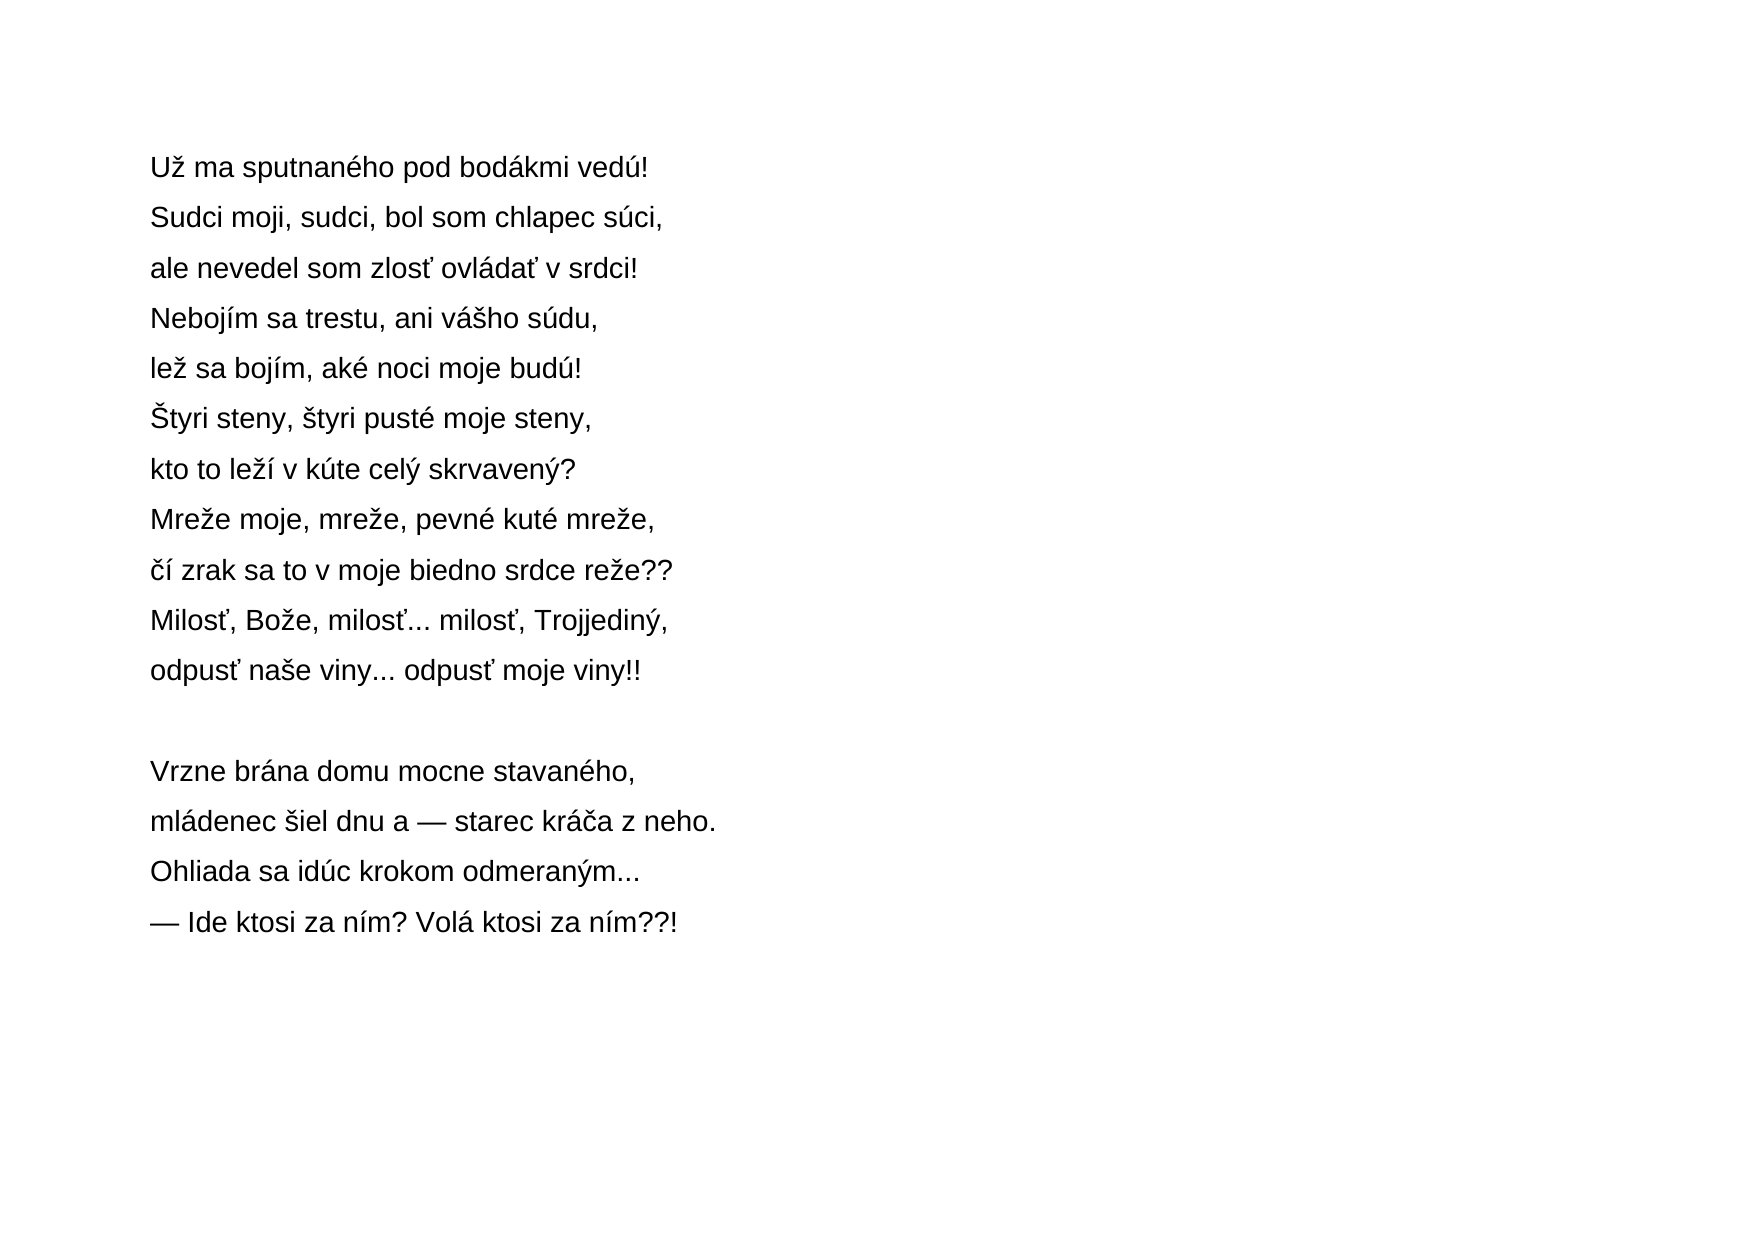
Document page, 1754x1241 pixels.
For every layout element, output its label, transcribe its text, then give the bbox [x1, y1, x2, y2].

text Nebojím sa trestu, ani vášho súdu, [150, 301, 1243, 334]
text Milosť, Bože, milosť... milosť, Trojjediný, [150, 603, 1243, 636]
text Ohliada sa idúc krokom odmeraným... [150, 854, 1243, 888]
text odpusť naše viny... odpusť moje viny!! [150, 653, 1243, 687]
text Mreže moje, mreže, pevné kuté mreže, [150, 502, 1243, 536]
text — Ide ktosi za ním? Volá ktosi za ním??! [150, 905, 1243, 938]
text kto to leží v kúte celý skrvavený? [150, 452, 1243, 485]
text čí zrak sa to v moje biedno srdce reže?? [150, 552, 1243, 586]
text Sudci moji, sudci, bol som chlapec súci, [150, 200, 1243, 234]
text ale nevedel som zlosť ovládať v srdci! [150, 251, 1243, 284]
text Štyri steny, štyri pusté moje steny, [150, 402, 1243, 435]
text Už ma sputnaného pod bodákmi vedú! [150, 150, 1243, 183]
text mládenec šiel dnu a — starec kráča z neho. [150, 804, 1243, 838]
text Vrzne brána domu mocne stavaného, [150, 754, 1243, 787]
text lež sa bojím, aké noci moje budú! [150, 351, 1243, 385]
